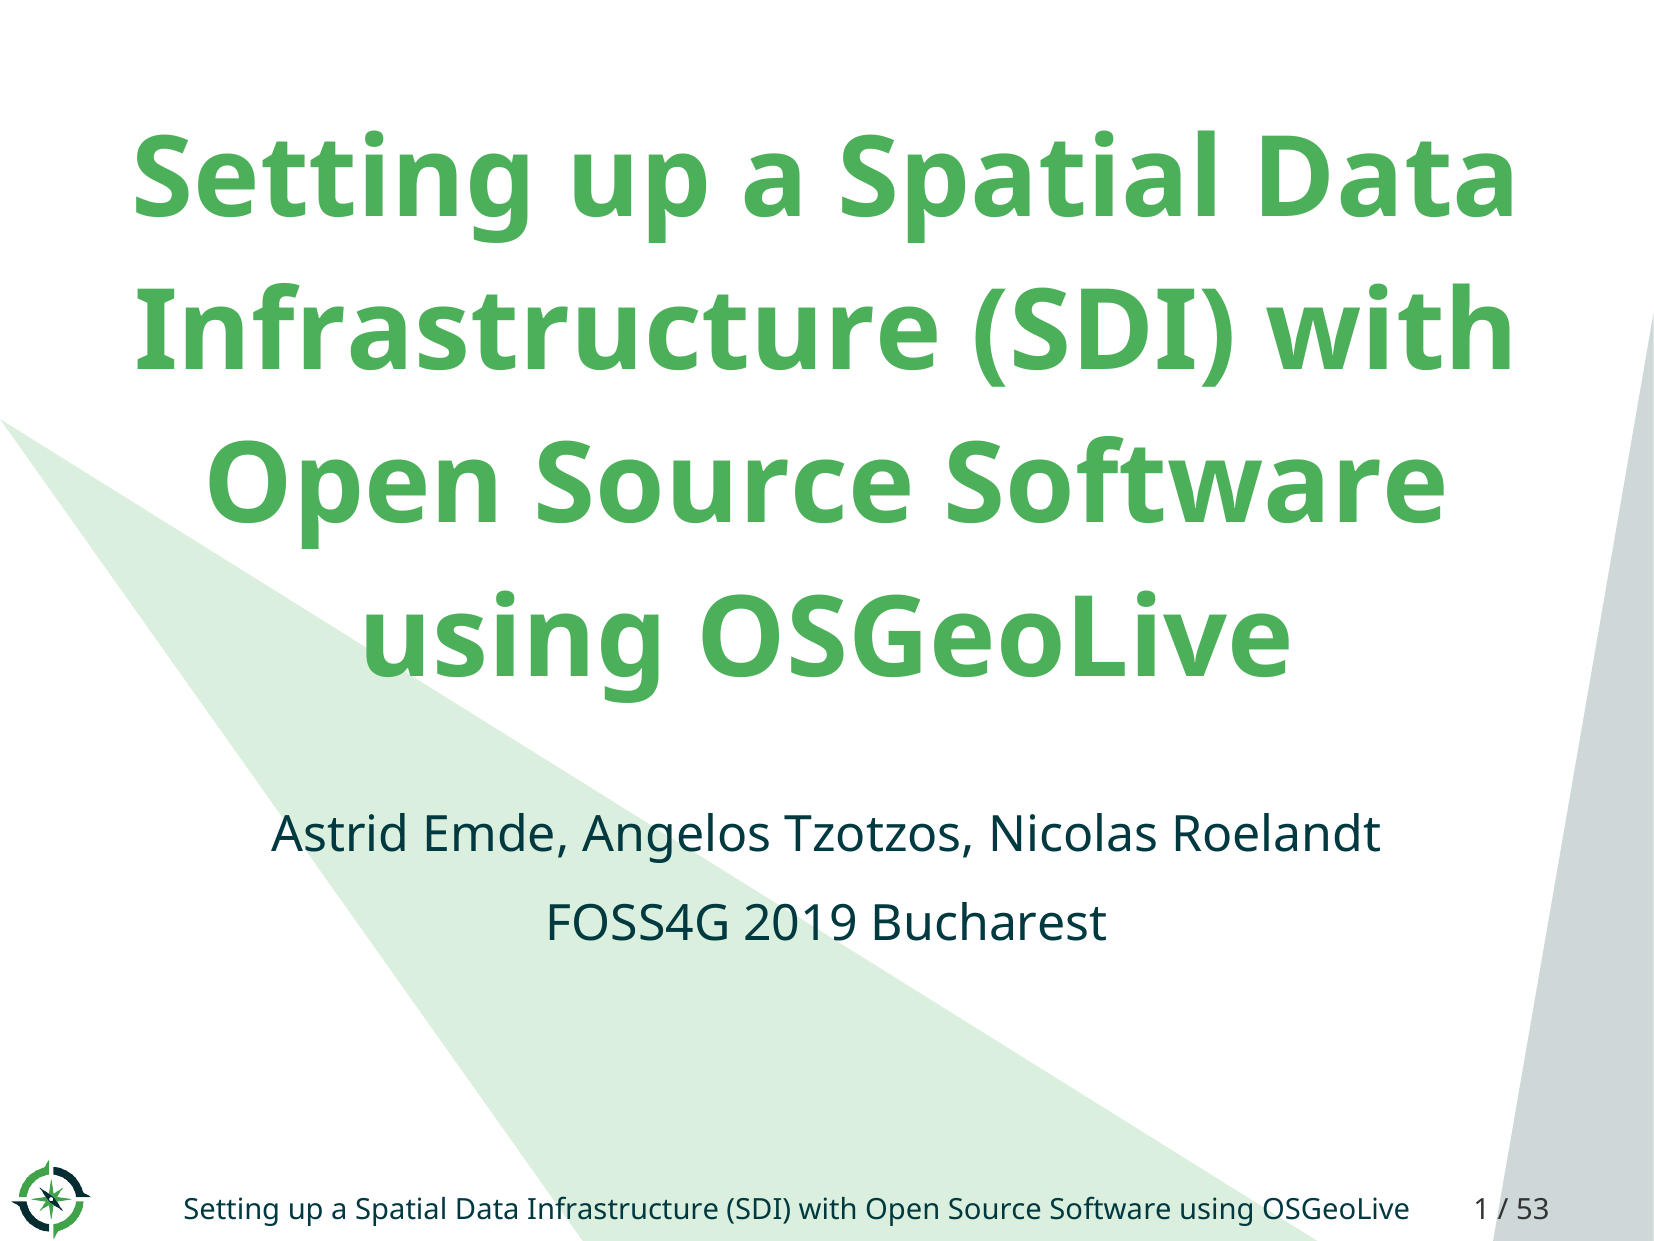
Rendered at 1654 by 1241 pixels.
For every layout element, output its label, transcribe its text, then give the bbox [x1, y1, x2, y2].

text_box Setting up a Spatial Data Infrastructure (SDI) with Open Source Software using OSGeoLive Astrid Emde, Angelos Tzotzos, Nicolas Roelandt FOSS4G 2019 Bucharest [59, 88, 1595, 964]
picture [10, 1158, 92, 1240]
